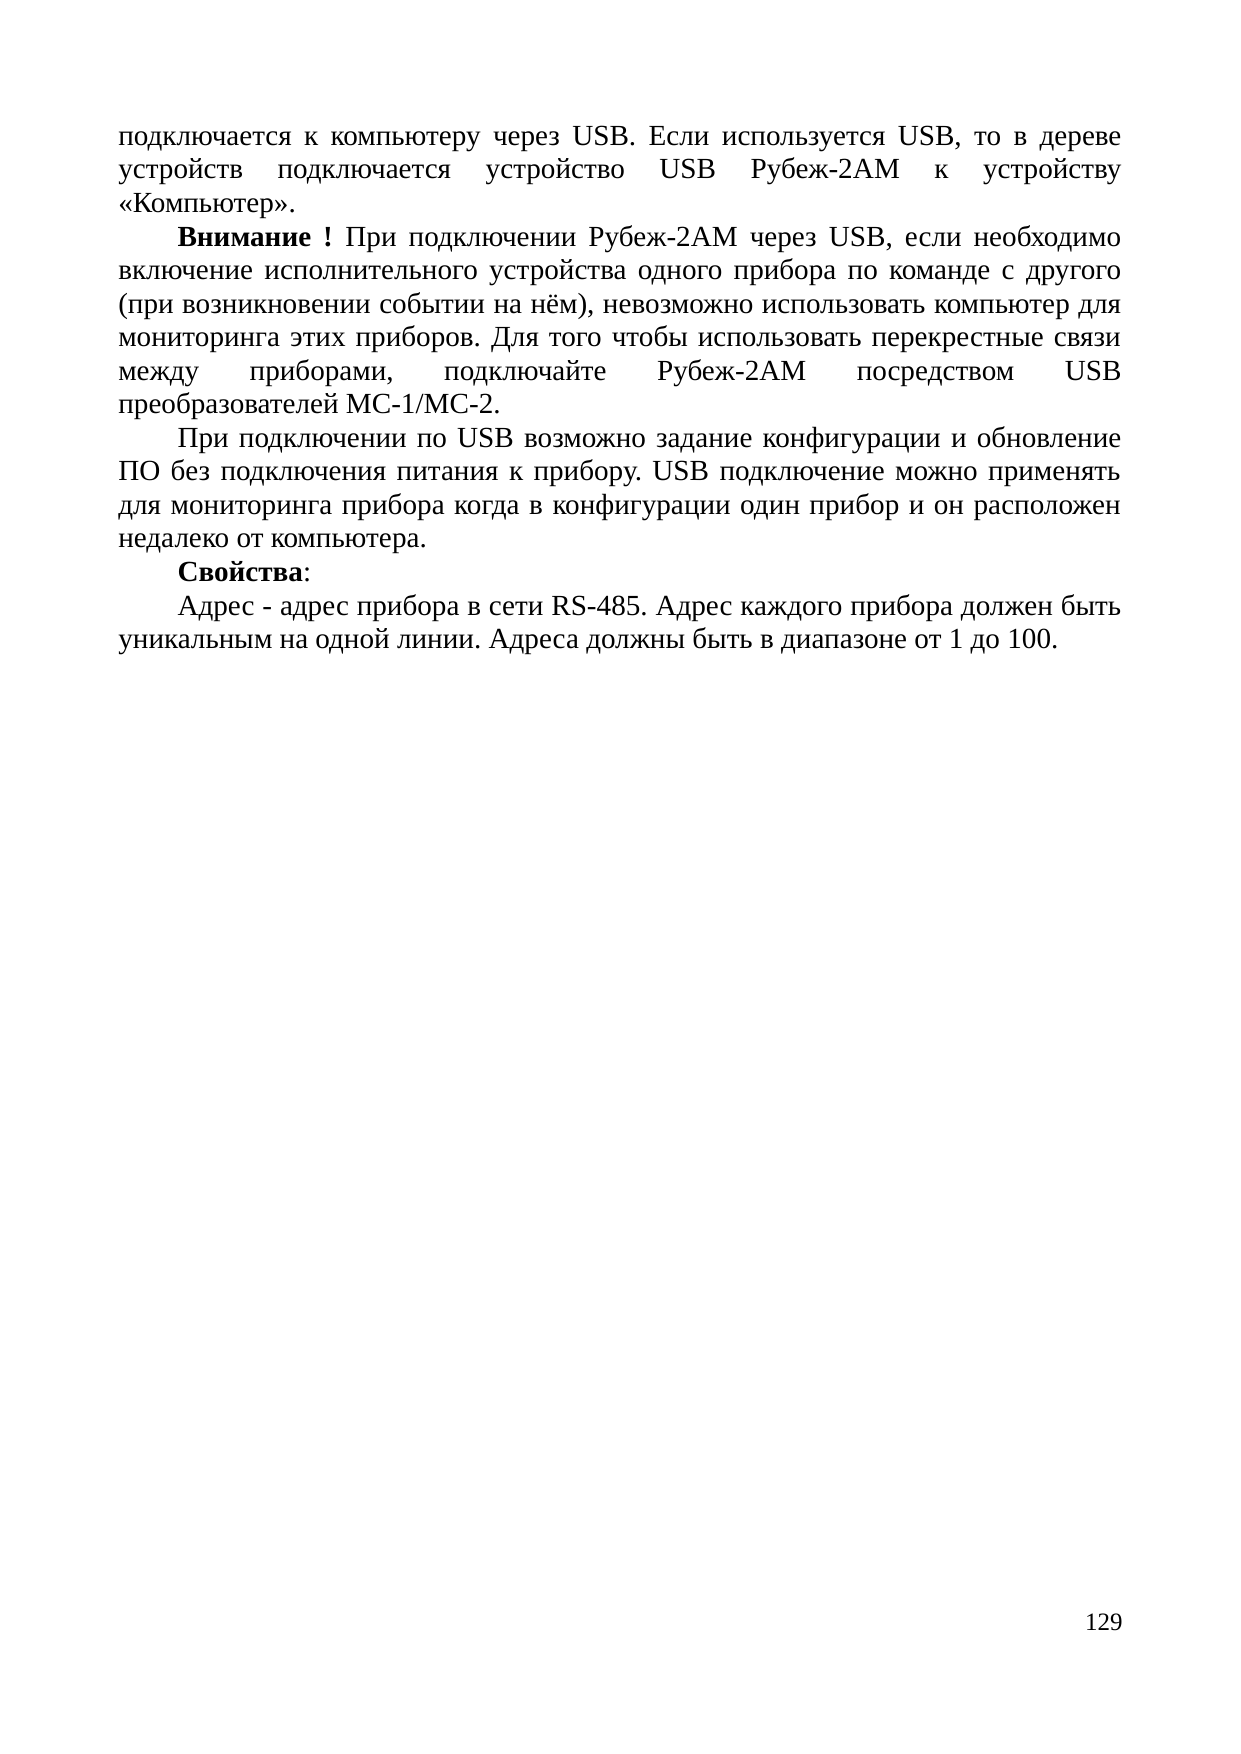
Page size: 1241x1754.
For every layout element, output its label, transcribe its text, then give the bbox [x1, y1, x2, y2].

text Внимание ! При подключении Рубеж-2АМ через USB, если необходимо включение исполнительного устройства одного прибора по команде с другого (при возникновении событии на нём), невозможно использовать компьютер для мониторинга этих приборов. Для того чтобы использовать перекрестные связи между приборами, подключайте Рубеж-2АМ посредством USB преобразователей МС-1/МС-2. [118, 219, 1122, 420]
text Свойства: [118, 554, 1122, 588]
text Адрес - адрес прибора в сети RS-485. Адрес каждого прибора должен быть уникальным на одной линии. Адреса должны быть в диапазоне от 1 до 100. [118, 588, 1122, 655]
text подключается к компьютеру через USB. Если используется USB, то в дереве устройств подключается устройство USB Рубеж-2АМ к устройству «Компьютер». [118, 118, 1122, 219]
text При подключении по USB возможно задание конфигурации и обновление ПО без подключения питания к прибору. USB подключение можно применять для мониторинга прибора когда в конфигурации один прибор и он расположен недалеко от компьютера. [118, 420, 1122, 554]
